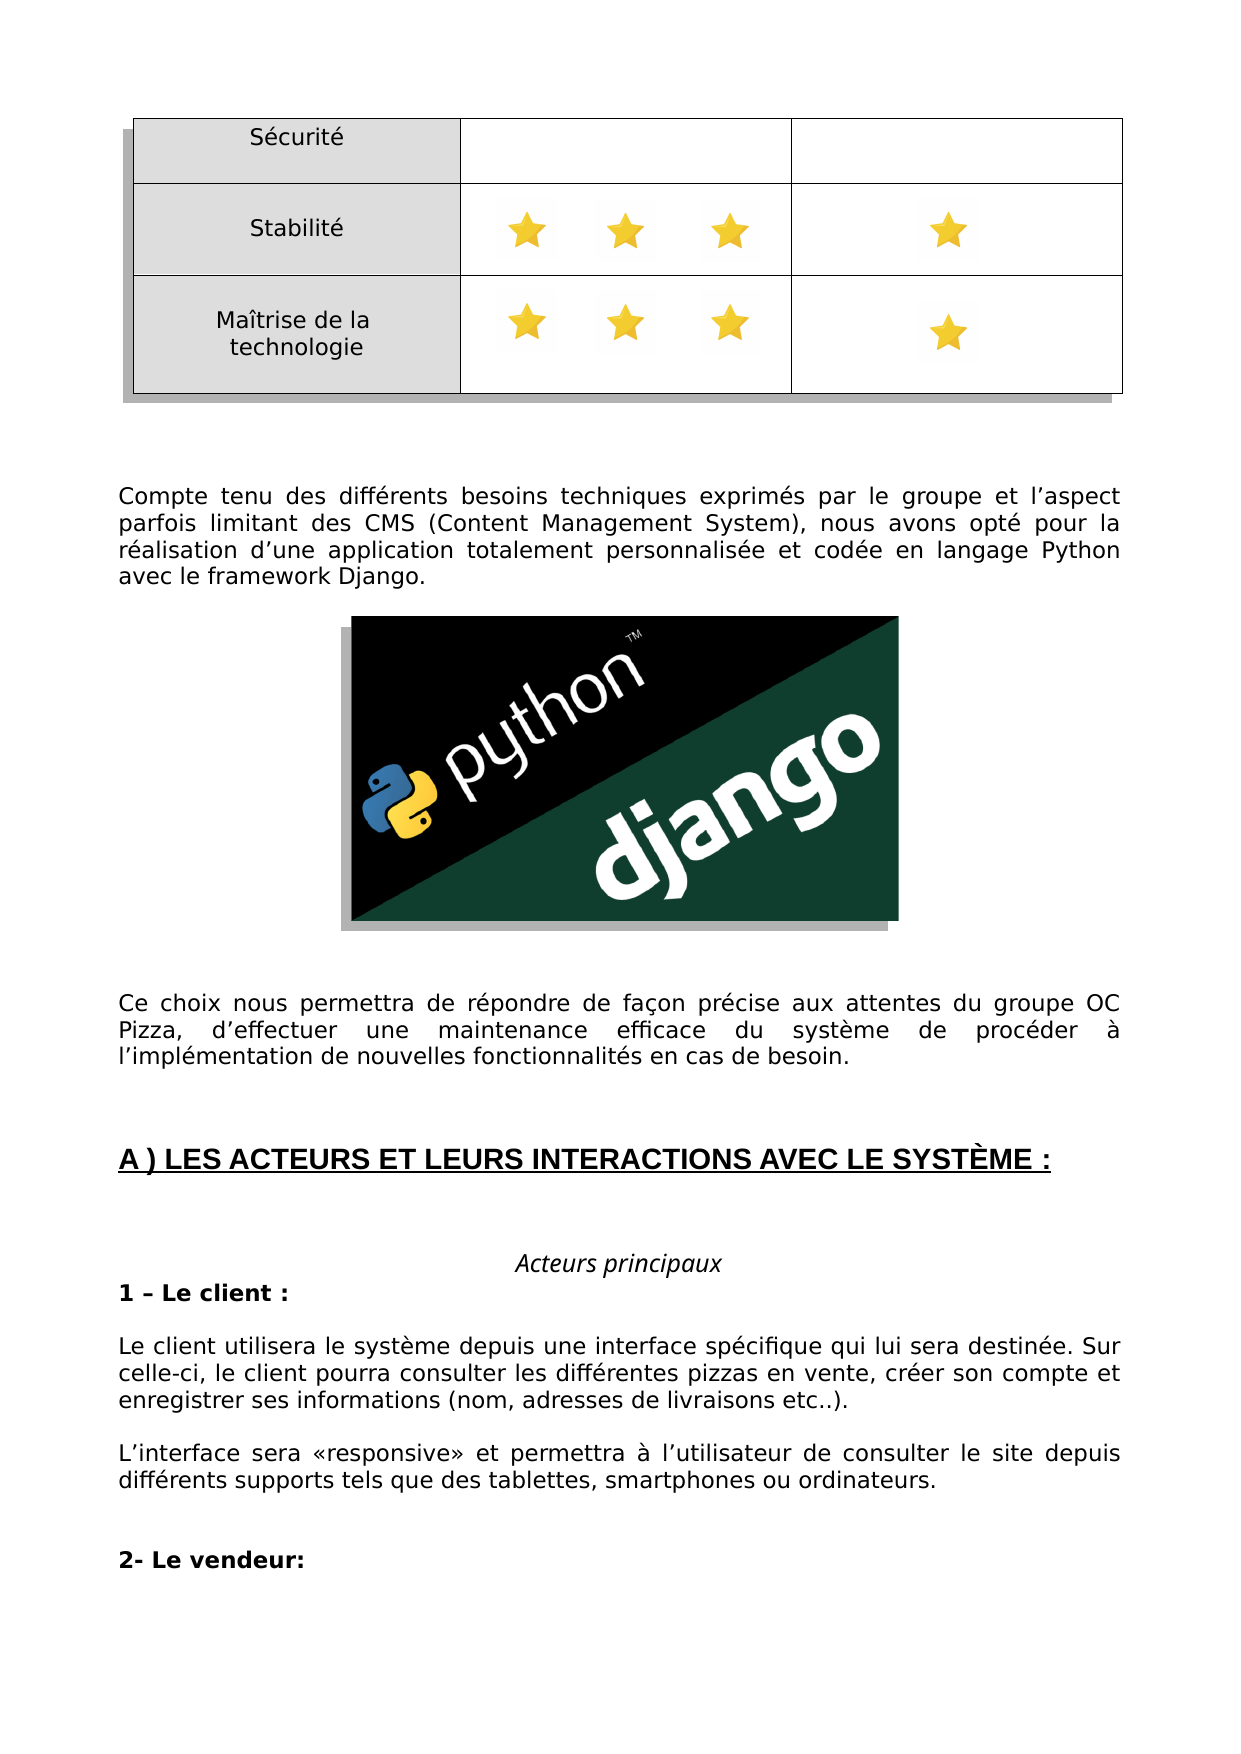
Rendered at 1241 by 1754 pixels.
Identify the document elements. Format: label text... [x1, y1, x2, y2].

picture [594, 199, 657, 262]
table_cell [792, 184, 1122, 274]
picture [698, 290, 762, 354]
picture [698, 199, 762, 262]
table_cell [792, 119, 1122, 183]
table_cell [461, 276, 791, 393]
table_cell Stabilité [134, 184, 460, 274]
table_cell [461, 119, 791, 183]
picture [917, 198, 980, 261]
picture [495, 289, 559, 353]
text 1 – Le client : [118, 1280, 1122, 1307]
table_cell [792, 276, 1122, 393]
text Acteurs principaux [118, 1246, 1122, 1280]
text Compte tenu des différents besoins techniques exprimés par le groupe et l’aspect parfois limitant des CMS (Content Management System), nous avons opté pour la réalisation d’une application totalement personnalisée et codée en langage Python avec le framework Django. [118, 483, 1122, 590]
subtitle A ) LES ACTEURS ET LEURS INTERACTIONS AVEC LE SYSTÈME : [118, 1142, 1122, 1176]
text 2- Le vendeur: [118, 1547, 1122, 1573]
table_cell Maîtrise de la technologie [134, 276, 460, 393]
picture [495, 198, 559, 261]
text Le client utilisera le système depuis une interface spécifique qui lui sera destinée. Sur celle-ci, le client pourra consulter les différentes pizzas en vente, créer son compte et enregistrer ses informations (nom, adresses de livraisons etc..). [118, 1333, 1122, 1413]
text Ce choix nous permettra de répondre de façon précise aux attentes du groupe OC Pizza, d’effectuer une maintenance efficace du système de procéder à l’implémentation de nouvelles fonctionnalités en cas de besoin. [118, 990, 1122, 1070]
table_cell [461, 184, 791, 274]
picture [594, 290, 657, 354]
picture [351, 616, 899, 921]
text L’interface sera «responsive» et permettra à l’utilisateur de consulter le site depuis différents supports tels que des tablettes, smartphones ou ordinateurs. [118, 1440, 1122, 1493]
picture [917, 300, 980, 364]
table_cell Sécurité [134, 119, 460, 183]
